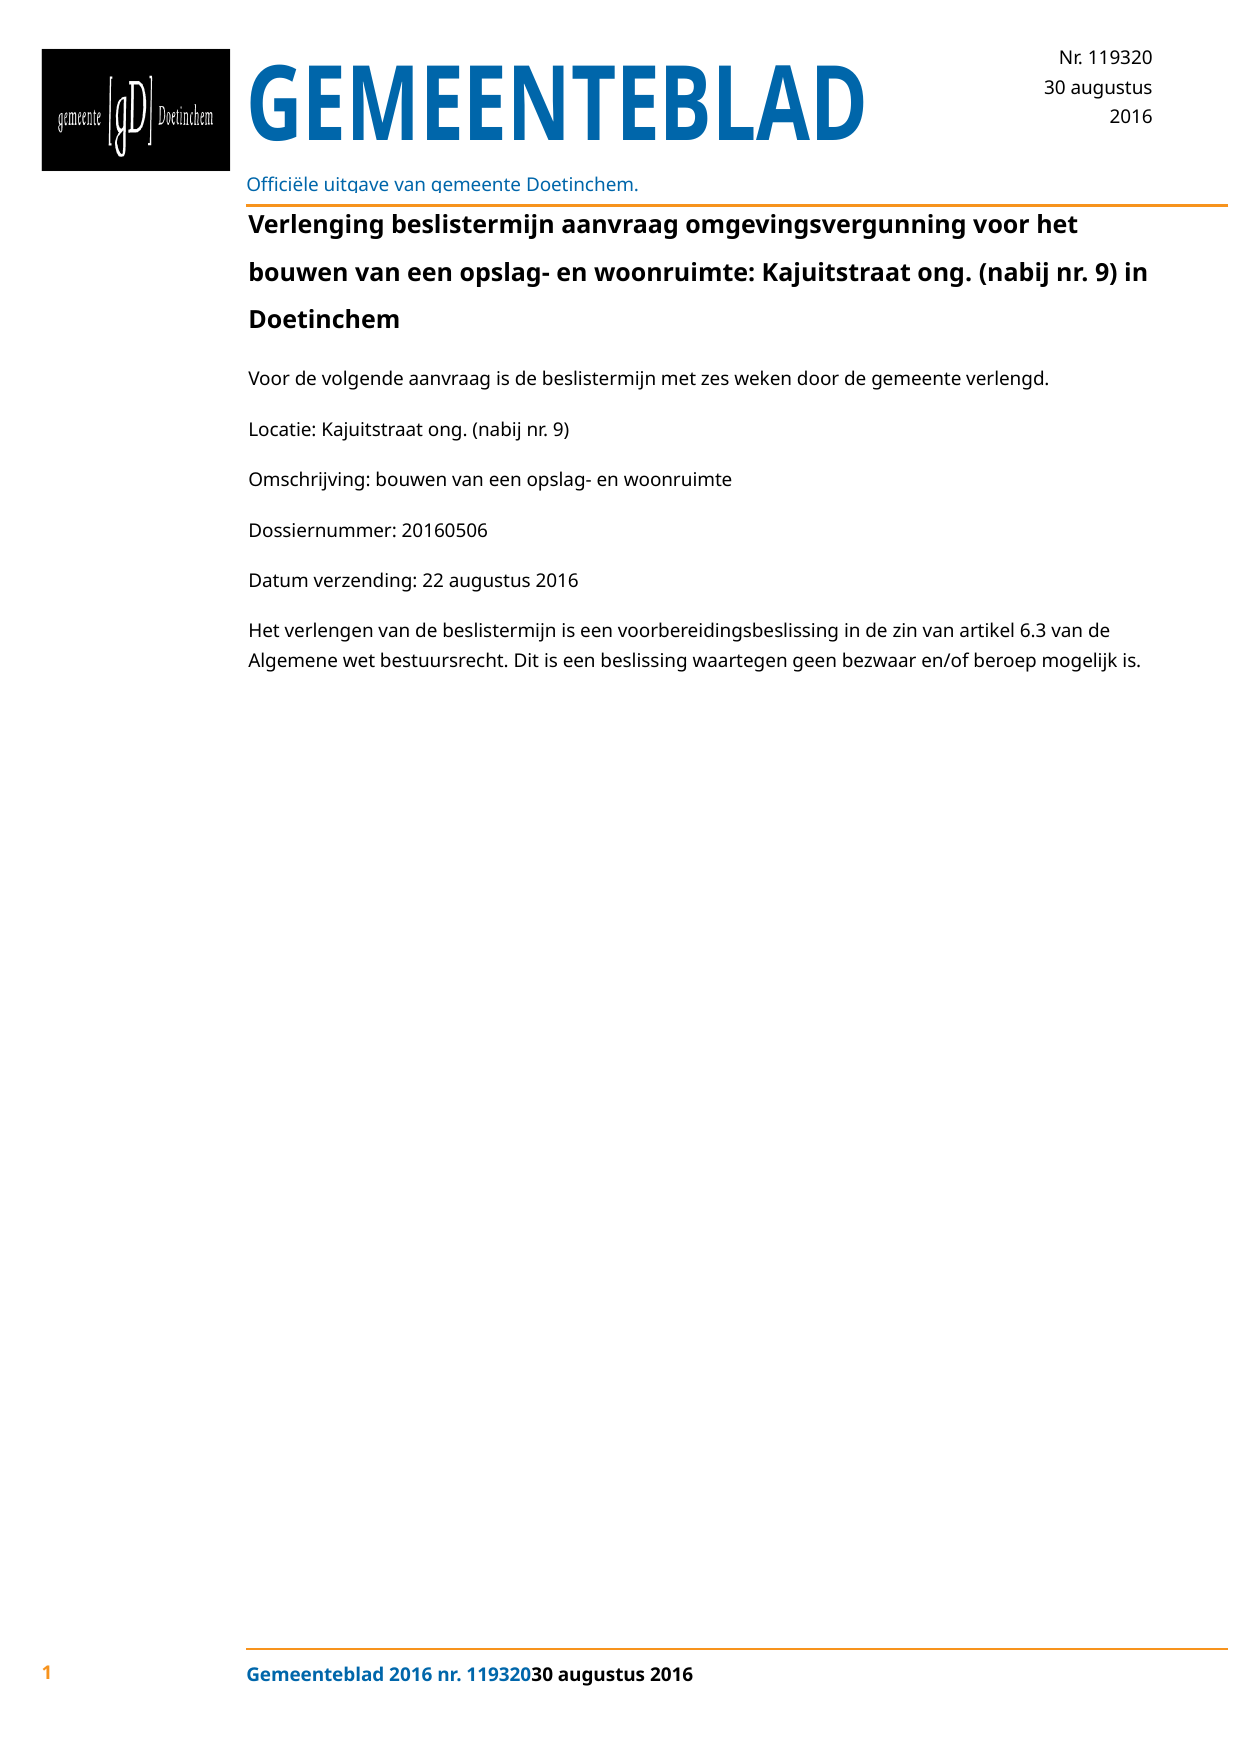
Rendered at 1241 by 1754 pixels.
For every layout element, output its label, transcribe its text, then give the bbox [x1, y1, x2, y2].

text Verlenging beslistermijn aanvraag omgevingsvergunning voor het bouwen van een opslag- en woonruimte: Kajuitstraat ong. (nabij nr. 9) in Doetinchem [248, 207, 1152, 336]
text Voor de volgende aanvraag is de beslistermijn met zes weken door de gemeente verlengd. [248, 366, 1152, 391]
text Dossiernummer: 20160506 [248, 517, 1152, 542]
text Datum verzending: 22 augustus 2016 [248, 567, 1152, 593]
picture [41, 47, 231, 172]
text Omschrijving: bouwen van een opslag- en woonruimte [248, 466, 1152, 492]
text Locatie: Kajuitstraat ong. (nabij nr. 9) [248, 416, 1152, 442]
text Het verlengen van de beslistermijn is een voorbereidingsbeslissing in de zin van artikel 6.3 van de Algemene wet bestuursrecht. Dit is een beslissing waartegen geen bezwaar en/of beroep mogelijk is. [248, 618, 1152, 673]
